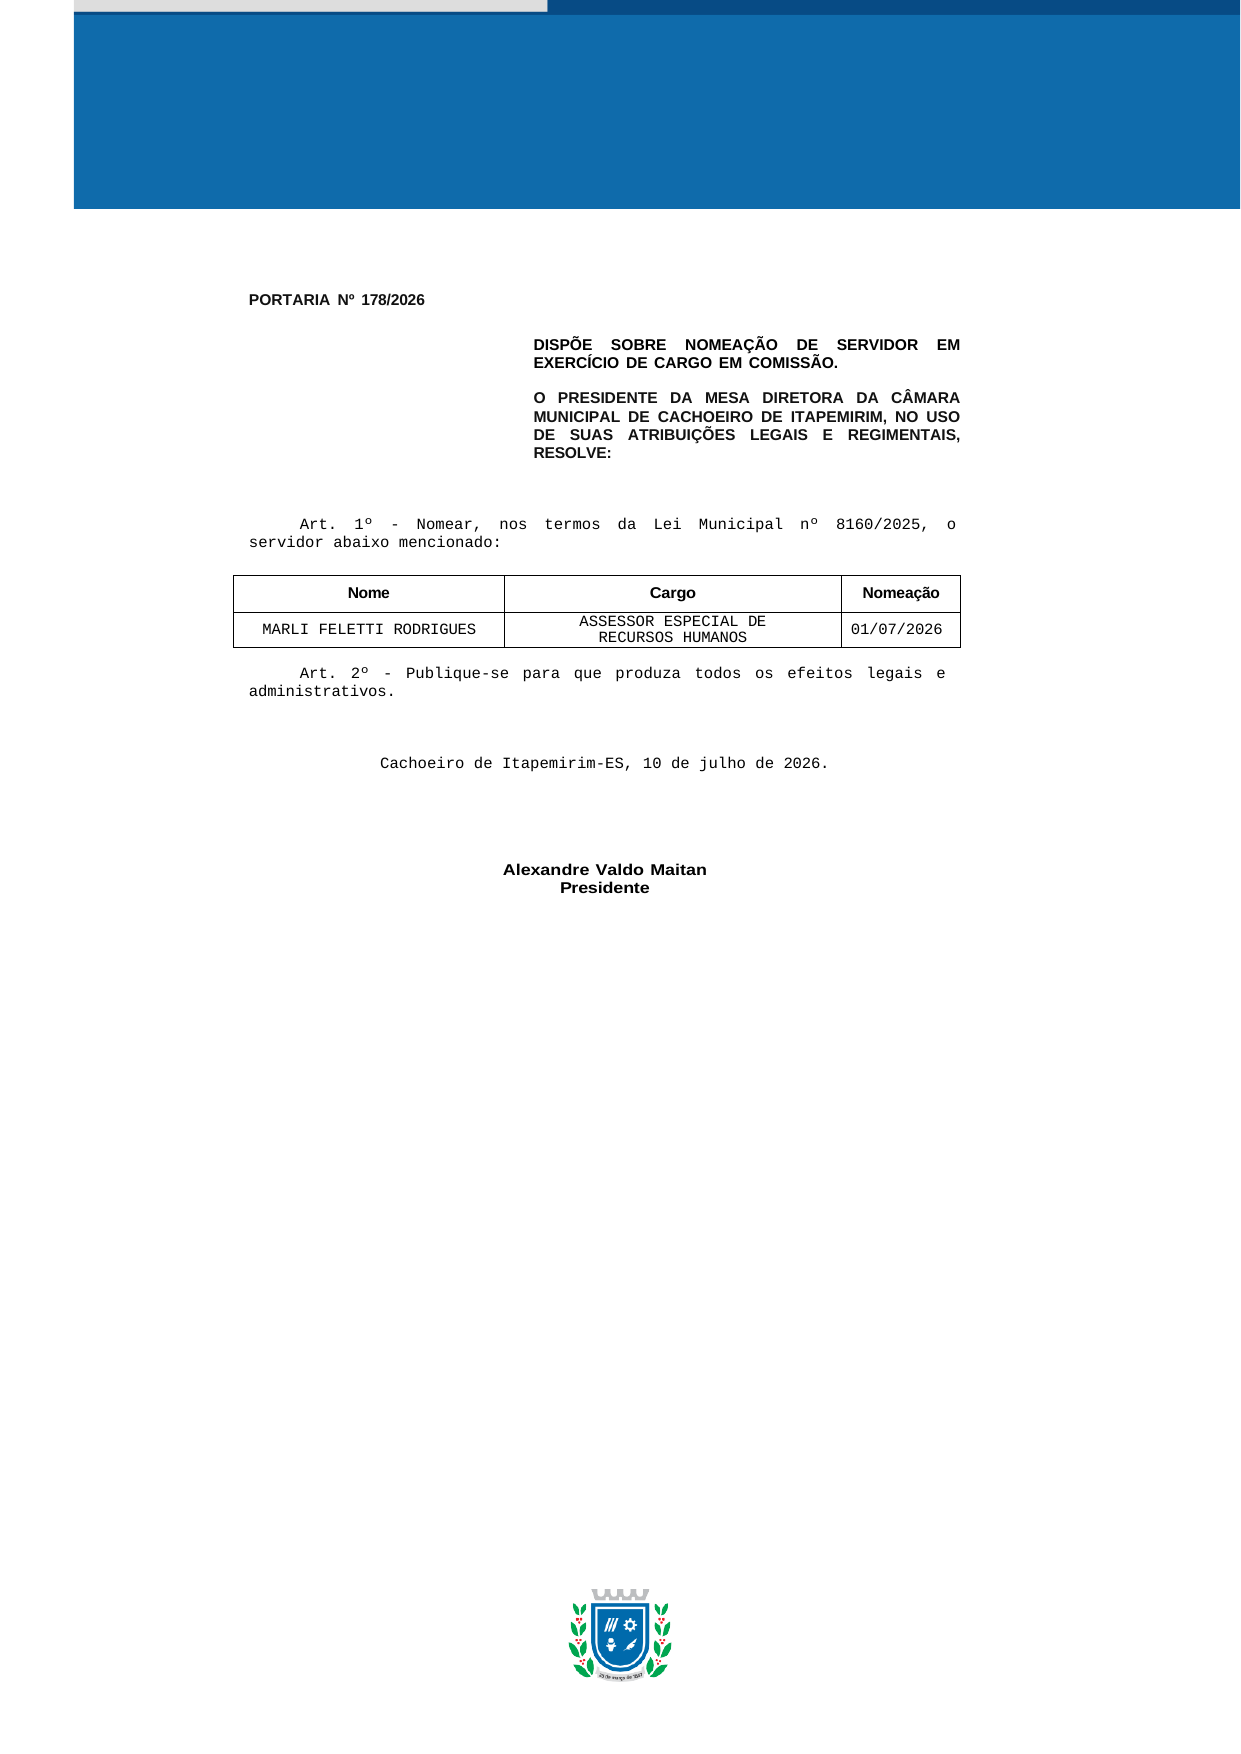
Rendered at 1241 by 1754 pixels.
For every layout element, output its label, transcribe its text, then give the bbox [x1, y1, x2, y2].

text PORTARIA Nº 178/2026 [249, 291, 438, 309]
text Cachoeiro de Itapemirim-ES, 10 de julho de 2026. [59, 755, 1151, 773]
picture [568, 1589, 672, 1682]
text O PRESIDENTE DA MESA DIRETORA DA CÂMARA MUNICIPAL DE CACHOEIRO DE ITAPEMIRIM, NO USO DE SUAS ATRIBUIÇÕES LEGAIS E REGIMENTAIS, RESOLVE: [533, 389, 961, 461]
text Art. 2º - Publique-se para que produza todos os efeitos legais e administrativos. [249, 666, 970, 701]
picture [73, 0, 1241, 209]
text DISPÕE SOBRE NOMEAÇÃO DE SERVIDOR EM EXERCÍCIO DE CARGO EM COMISSÃO. [533, 336, 961, 371]
table_header Nomeação [842, 576, 960, 612]
table_header Nome [234, 576, 504, 612]
text Art. 1º - Nomear, nos termos da Lei Municipal nº 8160/2025, o servidor abaixo mencionado: [249, 516, 970, 552]
table_cell MARLI FELETTI RODRIGUES [234, 613, 504, 647]
table_cell ASSESSOR ESPECIAL DE RECURSOS HUMANOS [505, 613, 841, 647]
table_cell 01/07/2026 [842, 613, 960, 647]
table_header Cargo [505, 576, 841, 612]
text Alexandre Valdo Maitan Presidente [463, 861, 747, 897]
